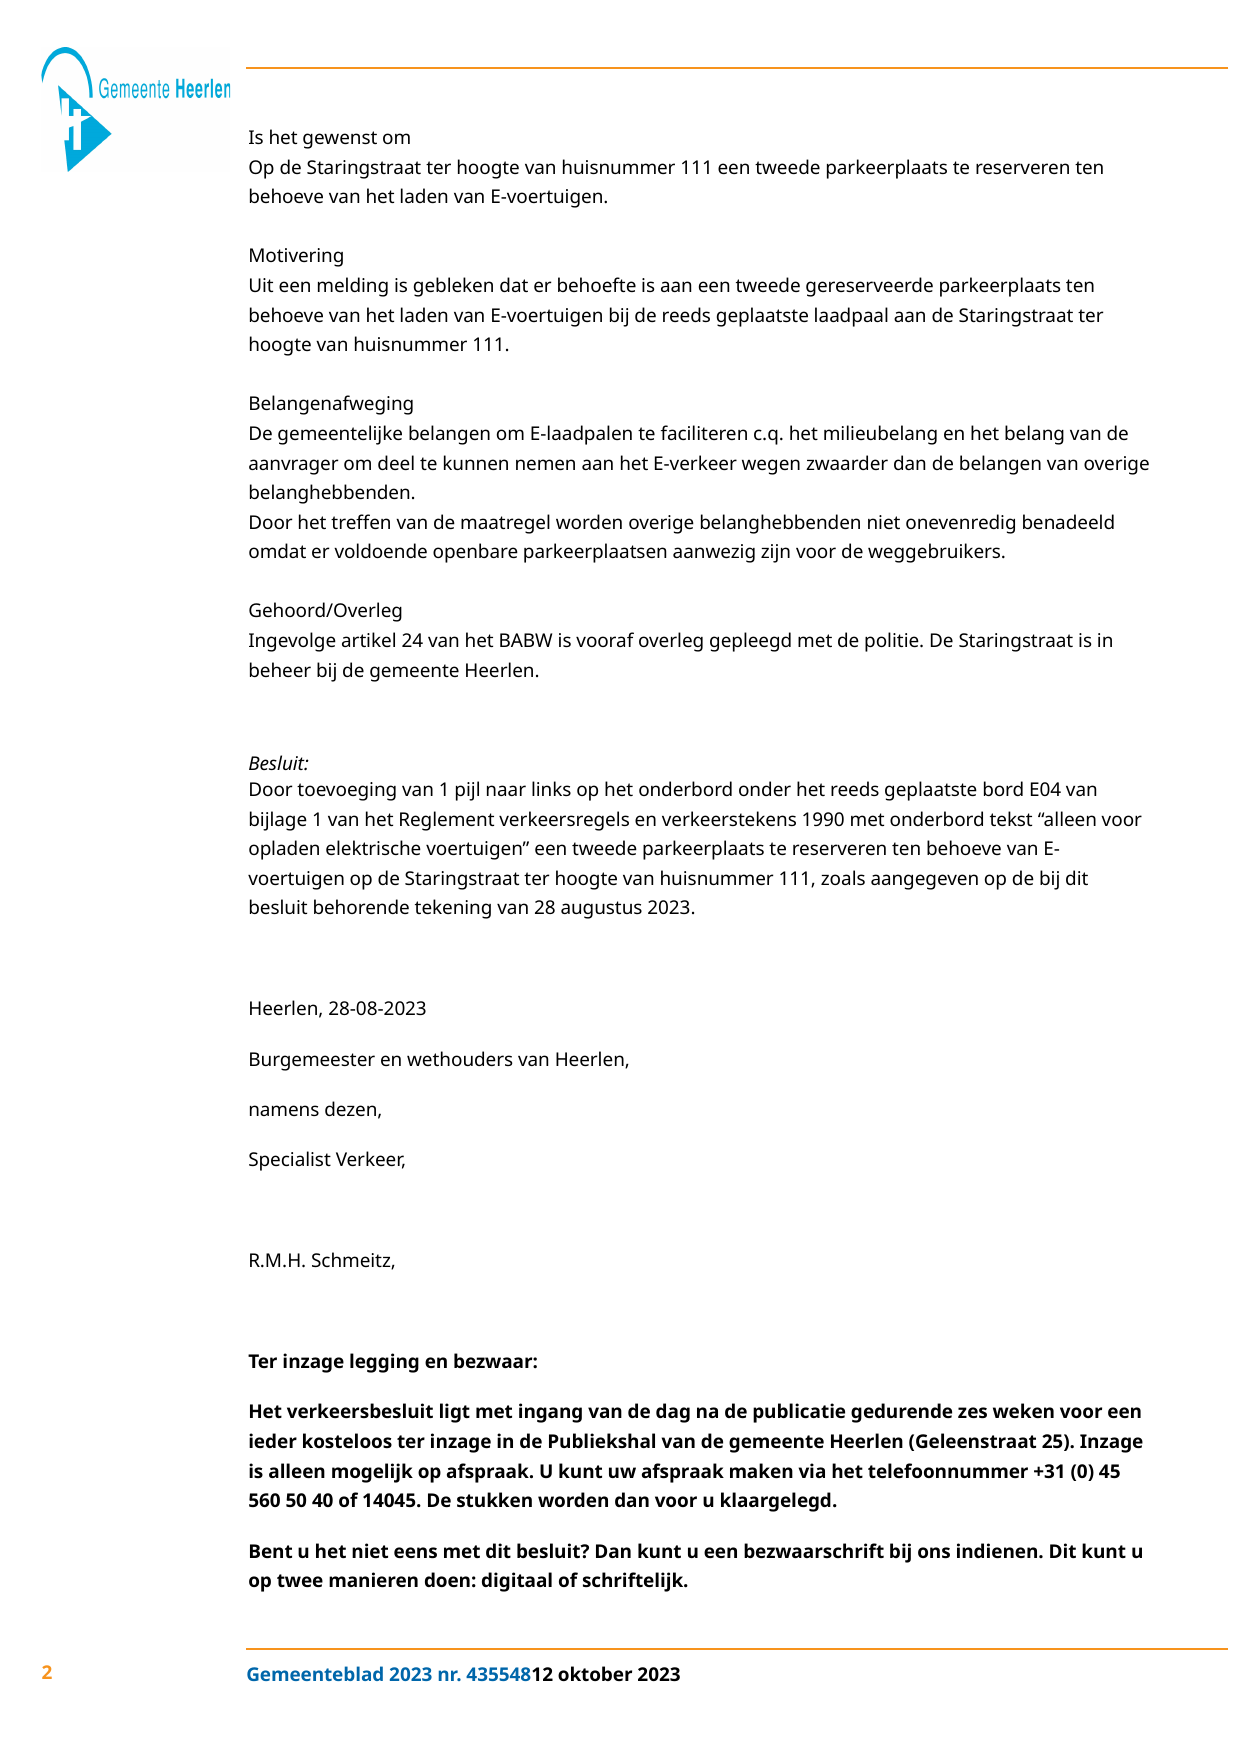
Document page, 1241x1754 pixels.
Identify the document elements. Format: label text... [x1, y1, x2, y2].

picture [41, 47, 231, 172]
text R.M.H. Schmeitz, [248, 1247, 1152, 1273]
text Specialist Verkeer, [248, 1147, 1152, 1172]
text namens dezen, [248, 1096, 1152, 1122]
text Motivering [248, 243, 1152, 268]
text Door het treffen van de maatregel worden overige belanghebbenden niet onevenredig benadeeld omdat er voldoende openbare parkeerplaatsen aanwezig zijn voor de weggebruikers. [248, 509, 1152, 564]
text Op de Staringstraat ter hoogte van huisnummer 111 een tweede parkeerplaats te reserveren ten behoeve van het laden van E-voertuigen. [248, 154, 1152, 209]
text Uit een melding is gebleken dat er behoefte is aan een tweede gereserveerde parkeerplaats ten behoeve van het laden van E-voertuigen bij de reeds geplaatste laadpaal aan de Staringstraat ter hoogte van huisnummer 111. [248, 272, 1152, 357]
text Burgemeester en wethouders van Heerlen, [248, 1046, 1152, 1071]
text Door toevoeging van 1 pijl naar links op het onderbord onder het reeds geplaatste bord E04 van bijlage 1 van het Reglement verkeersregels en verkeerstekens 1990 met onderbord tekst “alleen voor opladen elektrische voertuigen” een tweede parkeerplaats te reserveren ten behoeve van E-voertuigen op de Staringstraat ter hoogte van huisnummer 111, zoals aangegeven op de bij dit besluit behorende tekening van 28 augustus 2023. [248, 776, 1152, 920]
text Bent u het niet eens met dit besluit? Dan kunt u een bezwaarschrift bij ons indienen. Dit kunt u op twee manieren doen: digitaal of schriftelijk. [248, 1538, 1152, 1593]
text Belangenafweging [248, 391, 1152, 416]
text Heerlen, 28-08-2023 [248, 995, 1152, 1021]
text Het verkeersbesluit ligt met ingang van de dag na de publicatie gedurende zes weken voor een ieder kosteloos ter inzage in de Publiekshal van de gemeente Heerlen (Geleenstraat 25). Inzage is alleen mogelijk op afspraak. U kunt uw afspraak maken via het telefoonnummer +31 (0) 45 560 50 40 of 14045. De stukken worden dan voor u klaargelegd. [248, 1399, 1152, 1513]
text De gemeentelijke belangen om E-laadpalen te faciliteren c.q. het milieubelang en het belang van de aanvrager om deel te kunnen nemen aan het E-verkeer wegen zwaarder dan de belangen van overige belanghebbenden. [248, 420, 1152, 505]
text Ter inzage legging en bezwaar: [248, 1348, 1152, 1374]
text Ingevolge artikel 24 van het BABW is vooraf overleg gepleegd met de politie. De Staringstraat is in beheer bij de gemeente Heerlen. [248, 627, 1152, 683]
text Gehoord/Overleg [248, 598, 1152, 623]
text Is het gewenst om [248, 124, 1152, 150]
text Besluit: [248, 750, 1152, 776]
picture [41, 47, 59, 70]
